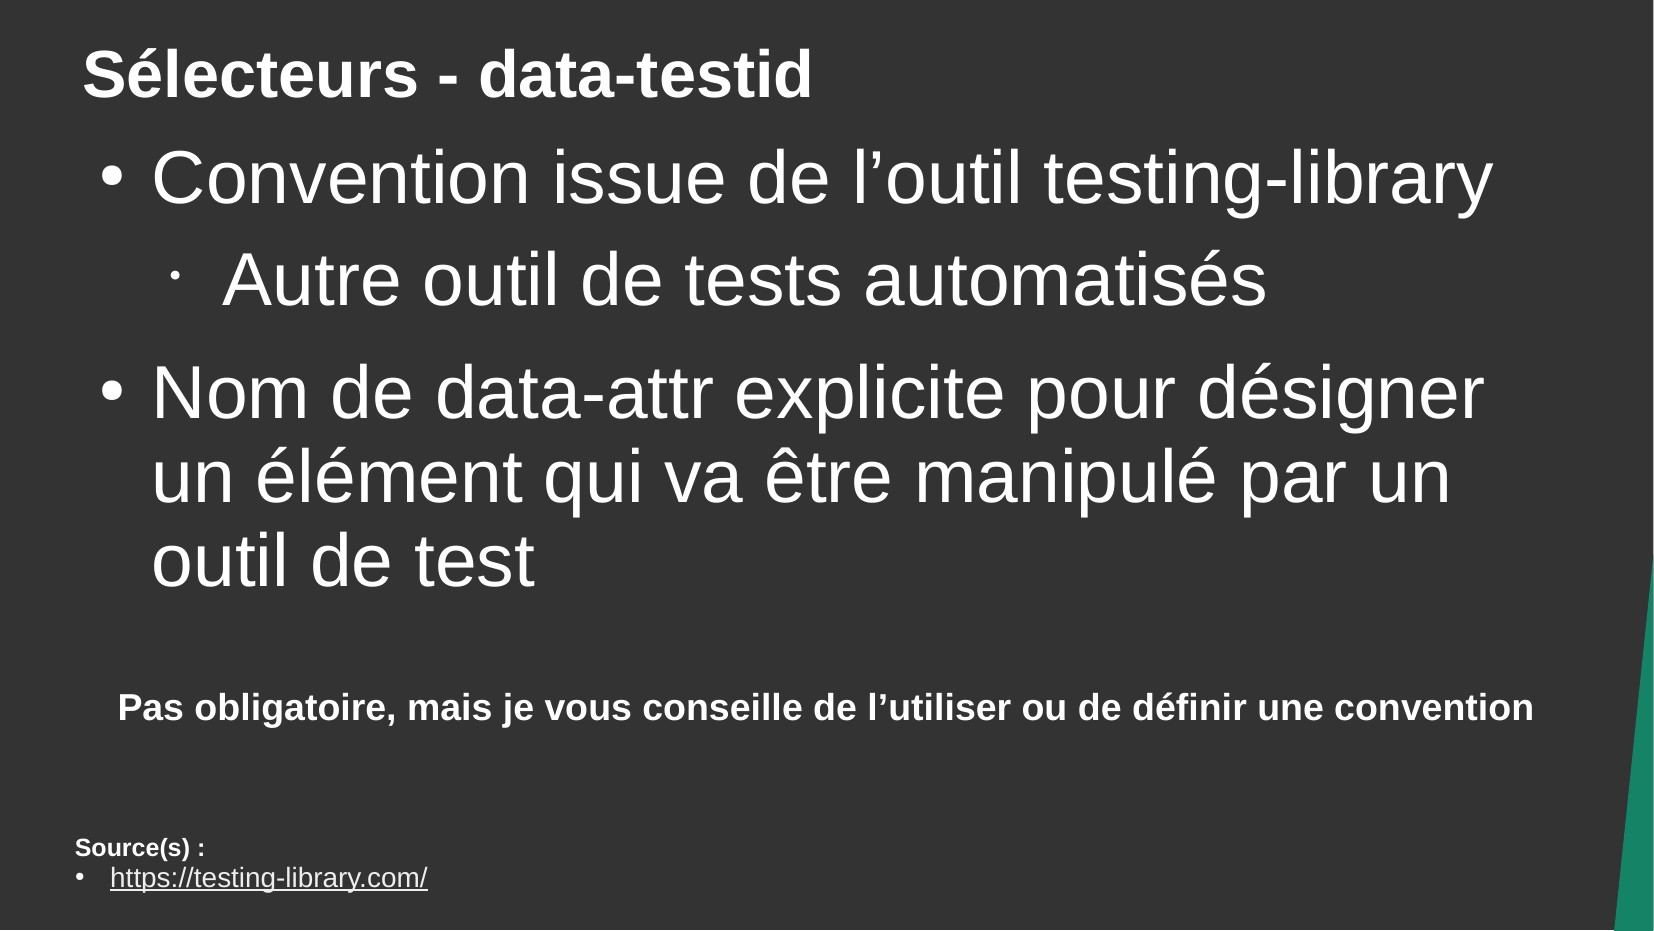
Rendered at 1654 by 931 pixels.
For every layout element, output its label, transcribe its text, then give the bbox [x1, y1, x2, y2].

text_box Pas obligatoire, mais je vous conseille de l’utiliser ou de définir une convention [98, 679, 1556, 739]
text_box [1614, 548, 1654, 931]
text_box Source(s) : https://testing-library.com/ [60, 826, 1546, 901]
title Sélecteurs - data-testid [82, 37, 1004, 119]
list Convention issue de l’outil testing-library Autre outil de tests automatisés Nom de data-attr explicite pour désigner un élément qui va être manipulé par un outil de test [80, 135, 1583, 638]
